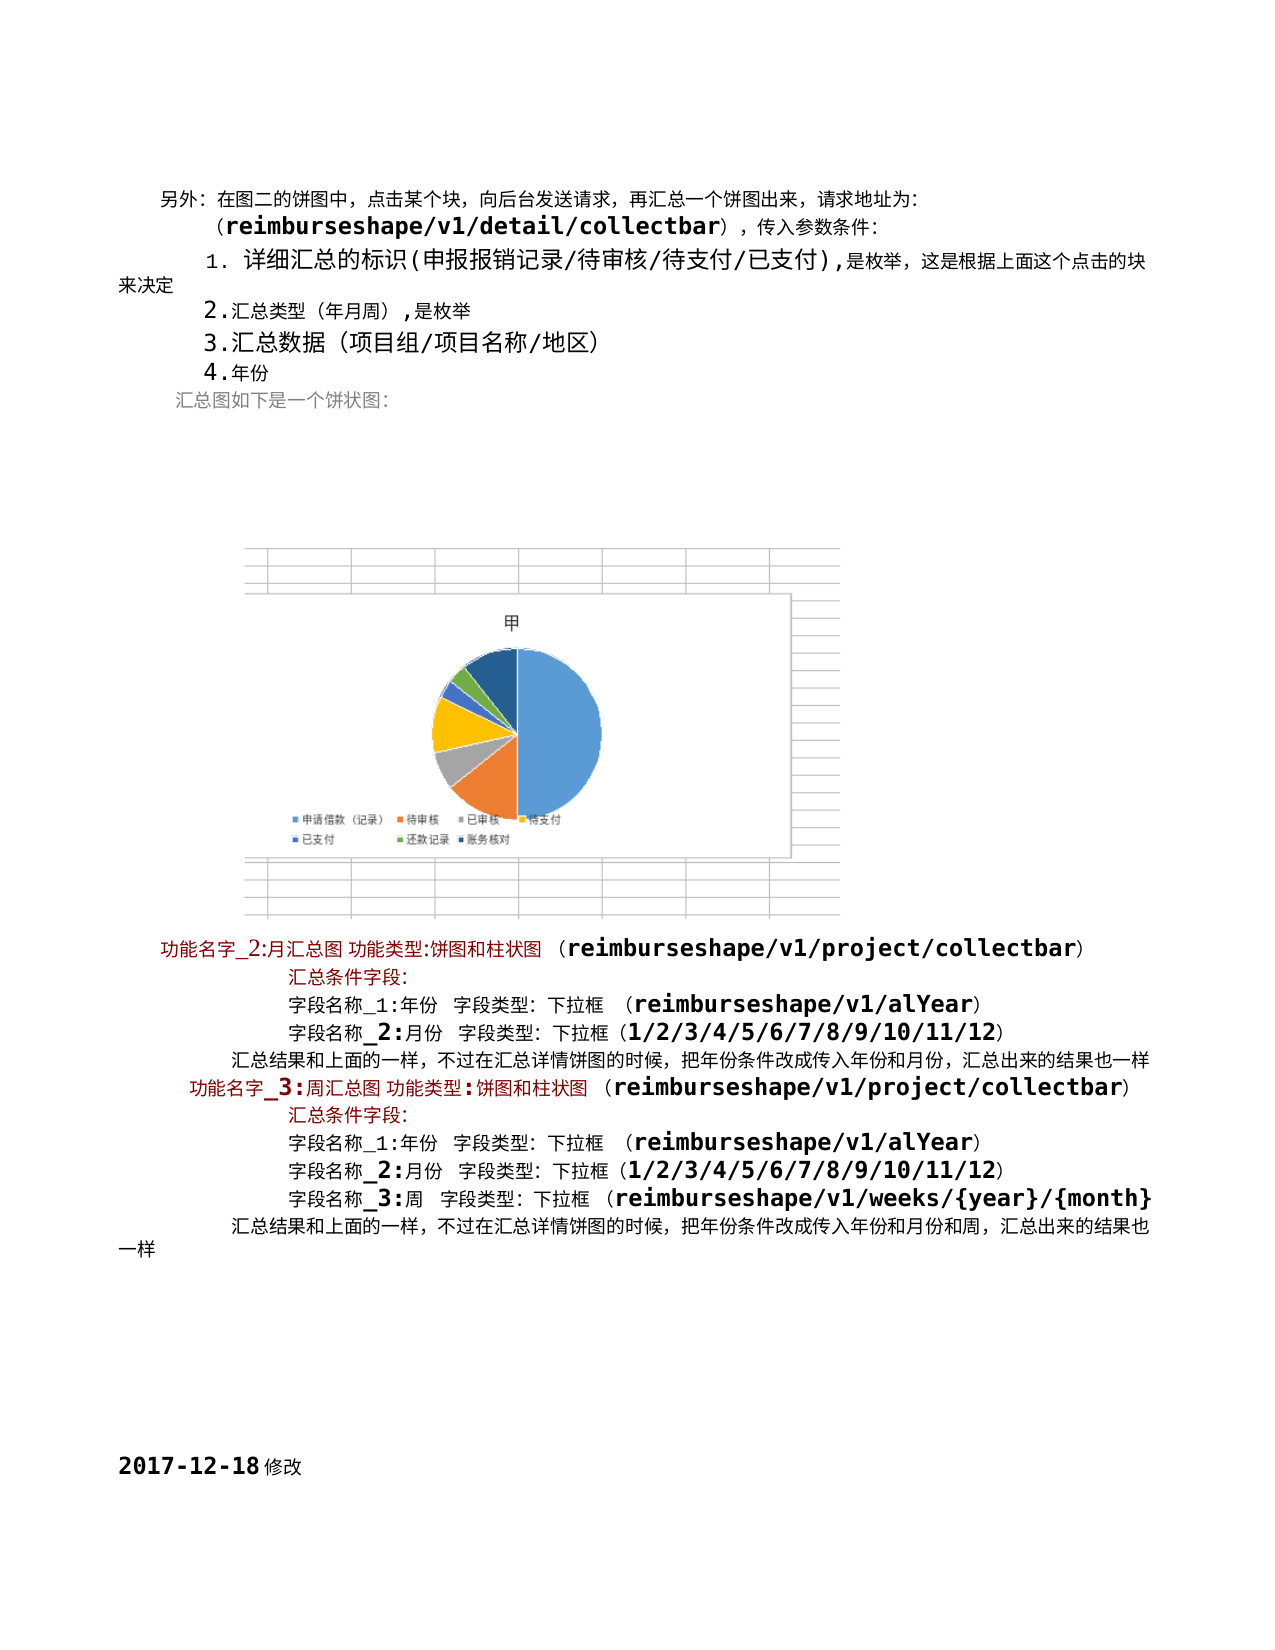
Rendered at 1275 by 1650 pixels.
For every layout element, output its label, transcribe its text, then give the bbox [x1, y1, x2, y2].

text 2017-12-18修改 [118, 1452, 1157, 1480]
text 3.汇总数据（项目组/项目名称/地区） [118, 324, 1157, 358]
text 4.年份 [118, 358, 1157, 386]
text 2.汇总类型（年月周）,是枚举 [118, 297, 1157, 324]
text （reimburseshape/v1/detail/collectbar），传入参数条件： [118, 213, 1157, 241]
text 汇总结果和上面的一样，不过在汇总详情饼图的时候，把年份条件改成传入年份和月份和周，汇总出来的结果也一样 [118, 1212, 1157, 1261]
text 另外：在图二的饼图中，点击某个块，向后台发送请求，再汇总一个饼图出来，请求地址为： [118, 189, 1157, 213]
text 字段名称_2:月份 字段类型：下拉框（1/2/3/4/5/6/7/8/9/10/11/12） [118, 1157, 1157, 1184]
text 汇总图如下是一个饼状图： [118, 386, 1157, 413]
text 字段名称_1:年份 字段类型：下拉框 （reimburseshape/v1/alYear） [118, 990, 1157, 1018]
text 字段名称_3:周 字段类型：下拉框 （reimburseshape/v1/weeks/{year}/{month} [118, 1184, 1157, 1212]
text 功能名字_3:周汇总图 功能类型:饼图和柱状图 （reimburseshape/v1/project/collectbar） [118, 1073, 1157, 1101]
text 汇总条件字段： [118, 1101, 1157, 1129]
text 1. 详细汇总的标识(申报报销记录/待审核/待支付/已支付),是枚举，这是根据上面这个点击的块来决定 [118, 241, 1157, 297]
text 汇总结果和上面的一样，不过在汇总详情饼图的时候，把年份条件改成传入年份和月份，汇总出来的结果也一样 [118, 1046, 1157, 1073]
text 字段名称_2:月份 字段类型：下拉框（1/2/3/4/5/6/7/8/9/10/11/12） [118, 1018, 1157, 1046]
text 汇总条件字段： [118, 962, 1157, 990]
text 功能名字_2:月汇总图 功能类型:饼图和柱状图 （reimburseshape/v1/project/collectbar） [118, 933, 1157, 962]
picture [244, 548, 841, 919]
text 字段名称_1:年份 字段类型：下拉框 （reimburseshape/v1/alYear） [118, 1129, 1157, 1157]
